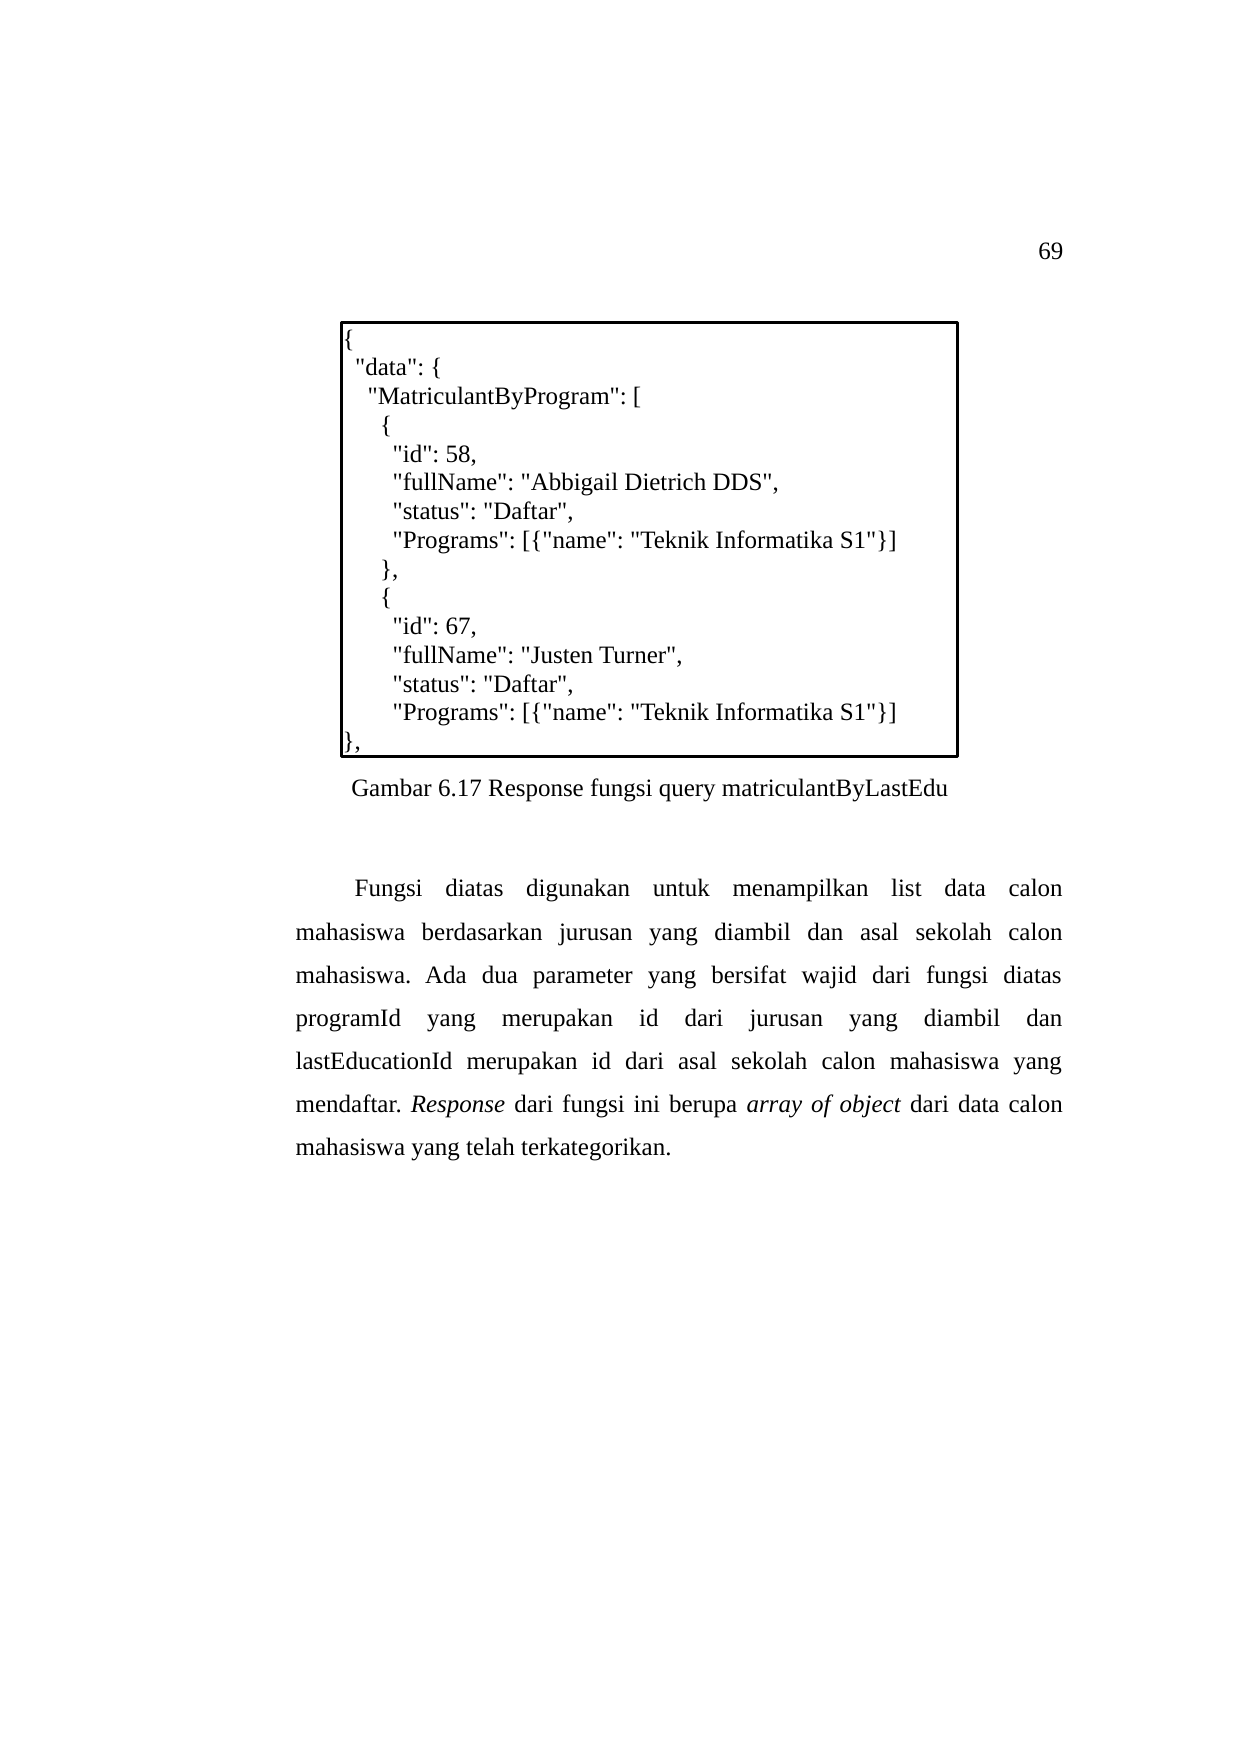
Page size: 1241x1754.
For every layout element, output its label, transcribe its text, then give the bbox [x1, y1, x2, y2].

text Fungsi diatas digunakan untuk menampilkan list data calon mahasiswa berdasarkan jurusan yang diambil dan asal sekolah calon mahasiswa. Ada dua parameter yang bersifat wajid dari fungsi diatas programId yang merupakan id dari jurusan yang diambil dan lastEducationId merupakan id dari asal sekolah calon mahasiswa yang mendaftar. Response dari fungsi ini berupa array of object dari data calon mahasiswa yang telah terkategorikan. [295, 873, 1063, 1161]
text Gambar 5.17 Response fungsi query matriculantByLastEdu [339, 335, 959, 801]
